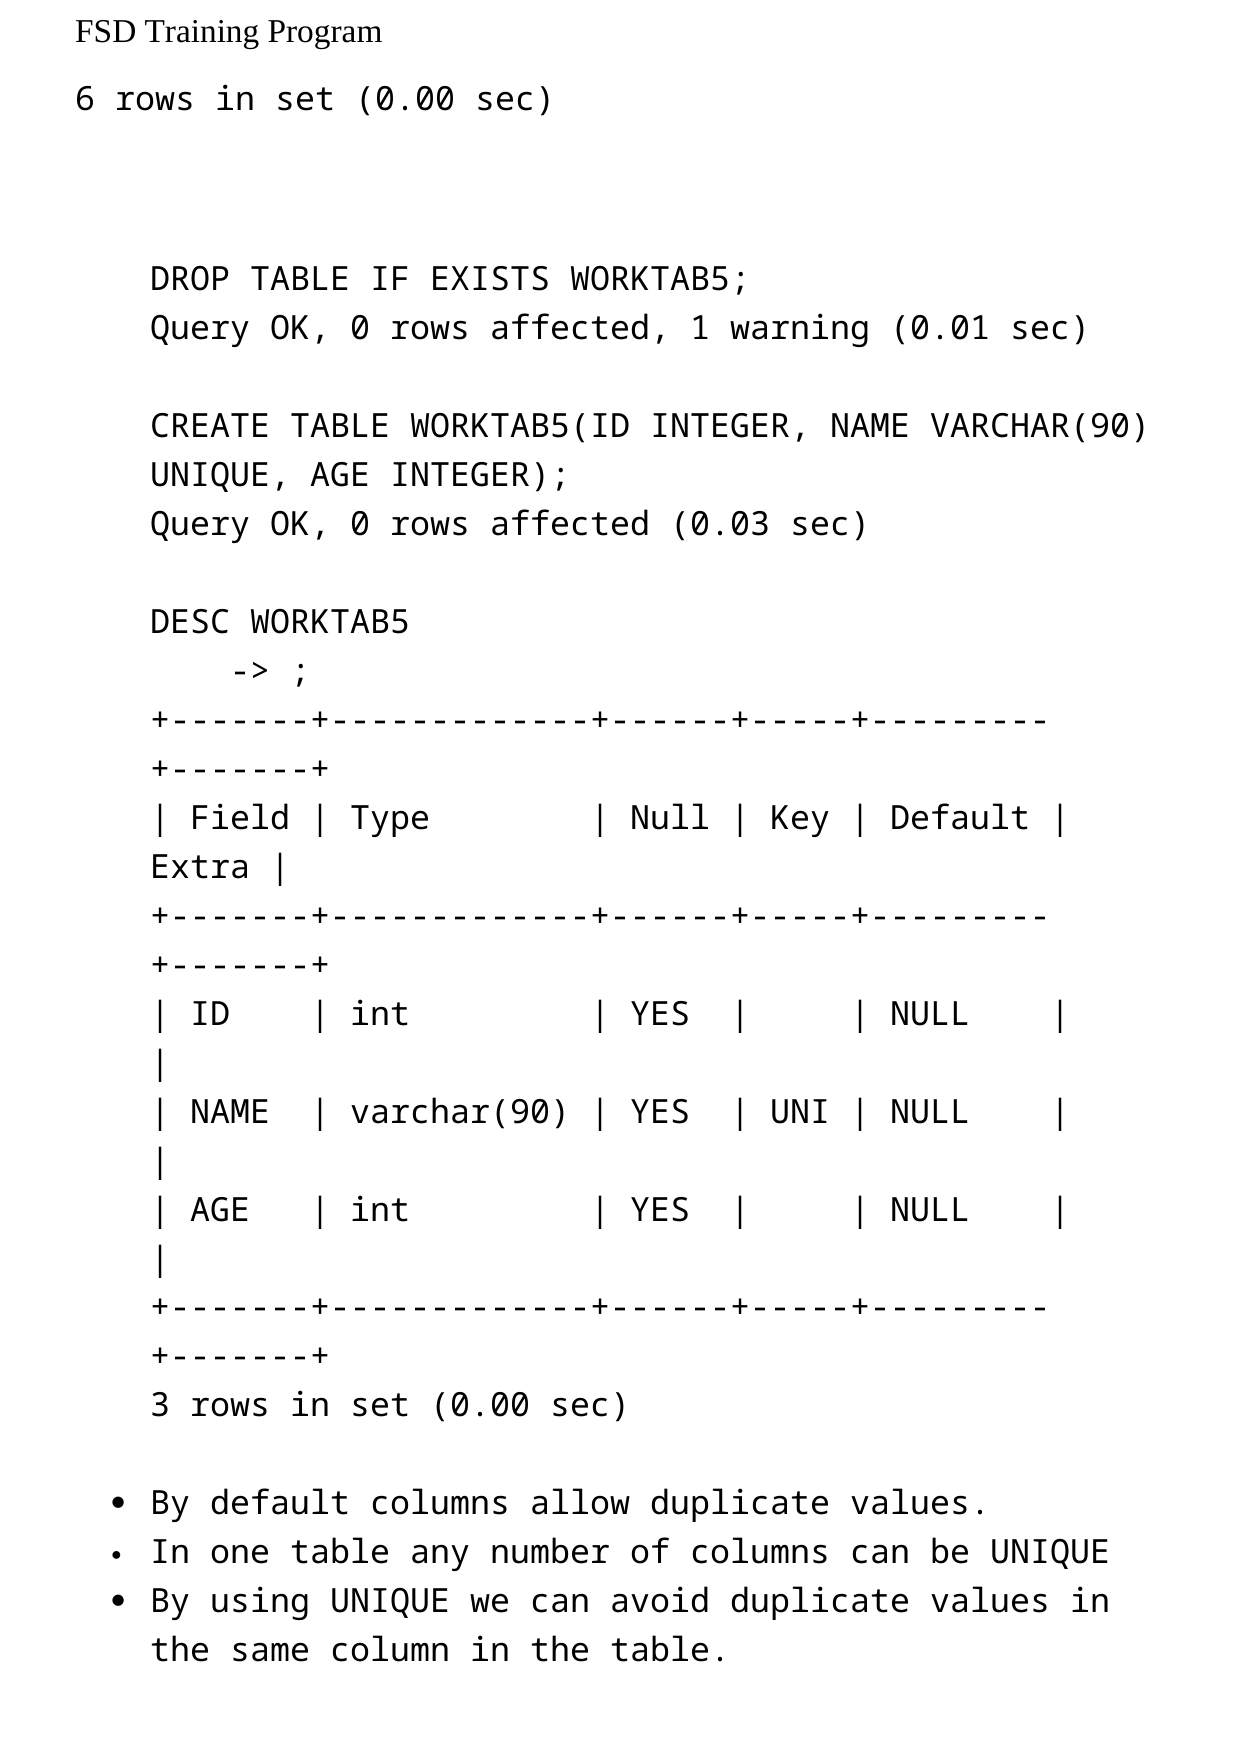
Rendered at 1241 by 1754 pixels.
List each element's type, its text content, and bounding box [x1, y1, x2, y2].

list -> ; [150, 647, 1165, 692]
list 3 rows in set (0.00 sec) [150, 1381, 1165, 1427]
list | Field | Type | Null | Key | Default | Extra | [150, 794, 1165, 888]
list DROP TABLE IF EXISTS WORKTAB5; [150, 255, 1165, 301]
list By default columns allow duplicate values. [112, 1479, 1165, 1524]
text 6 rows in set (0.00 sec) [75, 75, 1165, 120]
list +-------+-------------+------+-----+---------+-------+ [150, 696, 1165, 790]
list In one table any number of columns can be UNIQUE [112, 1528, 1165, 1573]
list DESC WORKTAB5 [150, 598, 1165, 643]
list Query OK, 0 rows affected (0.03 sec) [150, 500, 1165, 545]
list Query OK, 0 rows affected, 1 warning (0.01 sec) [150, 304, 1165, 349]
list | NAME | varchar(90) | YES | UNI | NULL | | [150, 1087, 1165, 1182]
list +-------+-------------+------+-----+---------+-------+ [150, 892, 1165, 986]
list +-------+-------------+------+-----+---------+-------+ [150, 1283, 1165, 1378]
list By using UNIQUE we can avoid duplicate values in the same column in the table. [112, 1577, 1165, 1671]
list CREATE TABLE WORKTAB5(ID INTEGER, NAME VARCHAR(90) UNIQUE, AGE INTEGER); [150, 402, 1165, 496]
list | ID | int | YES | | NULL | | [150, 989, 1165, 1084]
list | AGE | int | YES | | NULL | | [150, 1185, 1165, 1280]
